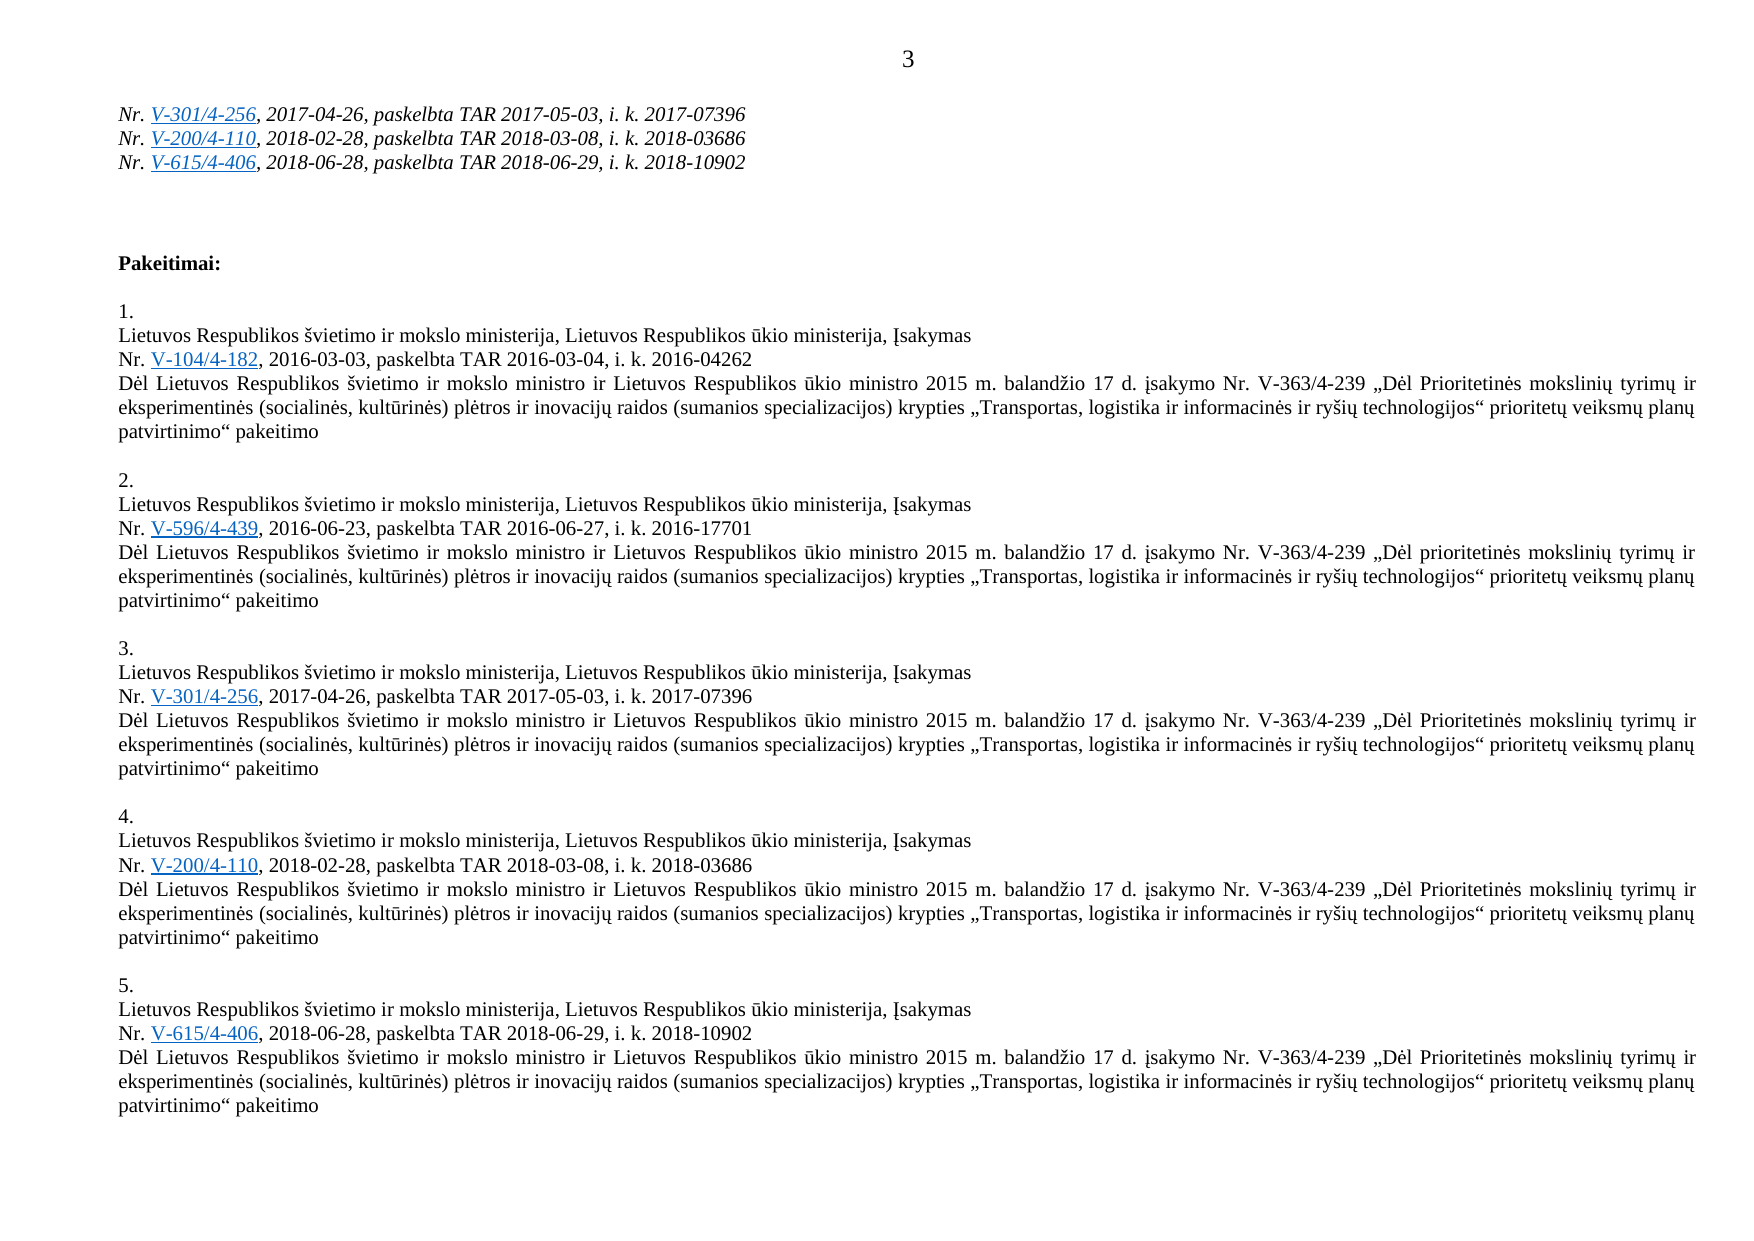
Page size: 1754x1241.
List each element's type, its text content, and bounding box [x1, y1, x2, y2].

text Nr. V-615/4-406, 2018-06-28, paskelbta TAR 2018-06-29, i. k. 2018-10902 [118, 150, 1698, 174]
text Nr. V-200/4-110, 2018-02-28, paskelbta TAR 2018-03-08, i. k. 2018-03686 [118, 126, 1698, 150]
text 1. [118, 299, 1698, 323]
text Dėl Lietuvos Respublikos švietimo ir mokslo ministro ir Lietuvos Respublikos ūkio ministro 2015 m. balandžio 17 d. įsakymo Nr. V-363/4-239 „Dėl Prioritetinės mokslinių tyrimų ir eksperimentinės (socialinės, kultūrinės) plėtros ir inovacijų raidos (sumanios specializacijos) krypties „Transportas, logistika ir informacinės ir ryšių technologijos“ prioritetų veiksmų planų patvirtinimo“ pakeitimo [118, 1045, 1698, 1117]
text Nr. V-104/4-182, 2016-03-03, paskelbta TAR 2016-03-04, i. k. 2016-04262 [118, 347, 1698, 371]
text Lietuvos Respublikos švietimo ir mokslo ministerija, Lietuvos Respublikos ūkio ministerija, Įsakymas [118, 492, 1698, 516]
text Dėl Lietuvos Respublikos švietimo ir mokslo ministro ir Lietuvos Respublikos ūkio ministro 2015 m. balandžio 17 d. įsakymo Nr. V-363/4-239 „Dėl prioritetinės mokslinių tyrimų ir eksperimentinės (socialinės, kultūrinės) plėtros ir inovacijų raidos (sumanios specializacijos) krypties „Transportas, logistika ir informacinės ir ryšių technologijos“ prioritetų veiksmų planų patvirtinimo“ pakeitimo [118, 540, 1698, 612]
text Dėl Lietuvos Respublikos švietimo ir mokslo ministro ir Lietuvos Respublikos ūkio ministro 2015 m. balandžio 17 d. įsakymo Nr. V-363/4-239 „Dėl Prioritetinės mokslinių tyrimų ir eksperimentinės (socialinės, kultūrinės) plėtros ir inovacijų raidos (sumanios specializacijos) krypties „Transportas, logistika ir informacinės ir ryšių technologijos“ prioritetų veiksmų planų patvirtinimo“ pakeitimo [118, 708, 1698, 780]
text Lietuvos Respublikos švietimo ir mokslo ministerija, Lietuvos Respublikos ūkio ministerija, Įsakymas [118, 828, 1698, 852]
text 4. [118, 804, 1698, 828]
text 5. [118, 973, 1698, 997]
text Lietuvos Respublikos švietimo ir mokslo ministerija, Lietuvos Respublikos ūkio ministerija, Įsakymas [118, 660, 1698, 684]
text Nr. V-200/4-110, 2018-02-28, paskelbta TAR 2018-03-08, i. k. 2018-03686 [118, 852, 1698, 877]
text Nr. V-301/4-256, 2017-04-26, paskelbta TAR 2017-05-03, i. k. 2017-07396 [118, 102, 1698, 126]
text Dėl Lietuvos Respublikos švietimo ir mokslo ministro ir Lietuvos Respublikos ūkio ministro 2015 m. balandžio 17 d. įsakymo Nr. V-363/4-239 „Dėl Prioritetinės mokslinių tyrimų ir eksperimentinės (socialinės, kultūrinės) plėtros ir inovacijų raidos (sumanios specializacijos) krypties „Transportas, logistika ir informacinės ir ryšių technologijos“ prioritetų veiksmų planų patvirtinimo“ pakeitimo [118, 371, 1698, 443]
text Lietuvos Respublikos švietimo ir mokslo ministerija, Lietuvos Respublikos ūkio ministerija, Įsakymas [118, 997, 1698, 1021]
text 2. [118, 467, 1698, 492]
text Lietuvos Respublikos švietimo ir mokslo ministerija, Lietuvos Respublikos ūkio ministerija, Įsakymas [118, 323, 1698, 347]
text Nr. V-301/4-256, 2017-04-26, paskelbta TAR 2017-05-03, i. k. 2017-07396 [118, 684, 1698, 708]
text Nr. V-615/4-406, 2018-06-28, paskelbta TAR 2018-06-29, i. k. 2018-10902 [118, 1021, 1698, 1045]
text Pakeitimai: [118, 251, 1698, 275]
text 3. [118, 636, 1698, 660]
text Dėl Lietuvos Respublikos švietimo ir mokslo ministro ir Lietuvos Respublikos ūkio ministro 2015 m. balandžio 17 d. įsakymo Nr. V-363/4-239 „Dėl Prioritetinės mokslinių tyrimų ir eksperimentinės (socialinės, kultūrinės) plėtros ir inovacijų raidos (sumanios specializacijos) krypties „Transportas, logistika ir informacinės ir ryšių technologijos“ prioritetų veiksmų planų patvirtinimo“ pakeitimo [118, 877, 1698, 949]
text Nr. V-596/4-439, 2016-06-23, paskelbta TAR 2016-06-27, i. k. 2016-17701 [118, 516, 1698, 540]
